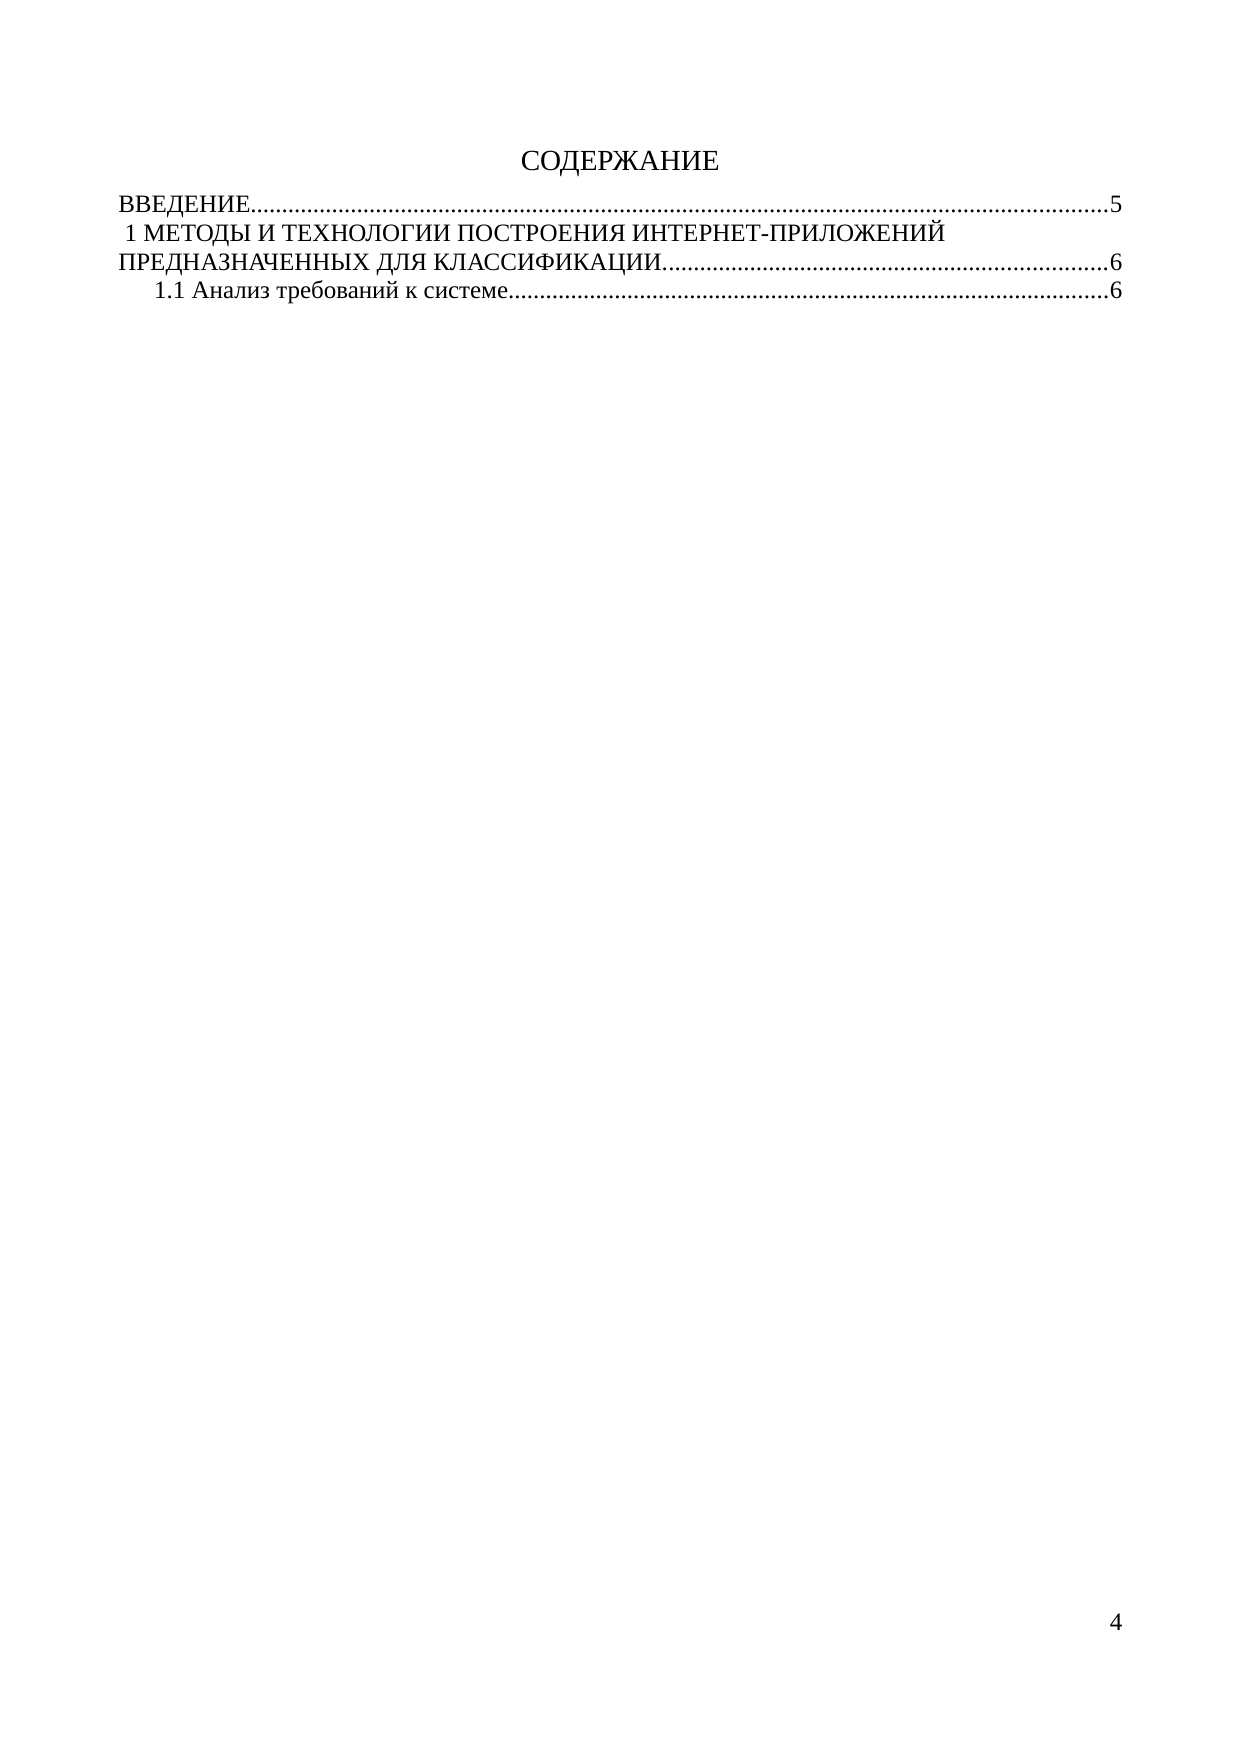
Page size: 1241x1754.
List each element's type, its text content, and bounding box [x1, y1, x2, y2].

text ВВЕДЕНИЕ 5 [118, 189, 1122, 218]
subtitle СОДЕРЖАНИЕ [118, 143, 1122, 177]
text 1 МЕТОДЫ И ТЕХНОЛОГИИ ПОСТРОЕНИЯ ИНТЕРНЕТ-ПРИЛОЖЕНИЙ ПРЕДНАЗНАЧЕННЫХ ДЛЯ КЛАССИФИКАЦИИ. 6 [118, 218, 1122, 275]
text 1.1 Анализ требований к системе. 6 [148, 275, 1122, 304]
